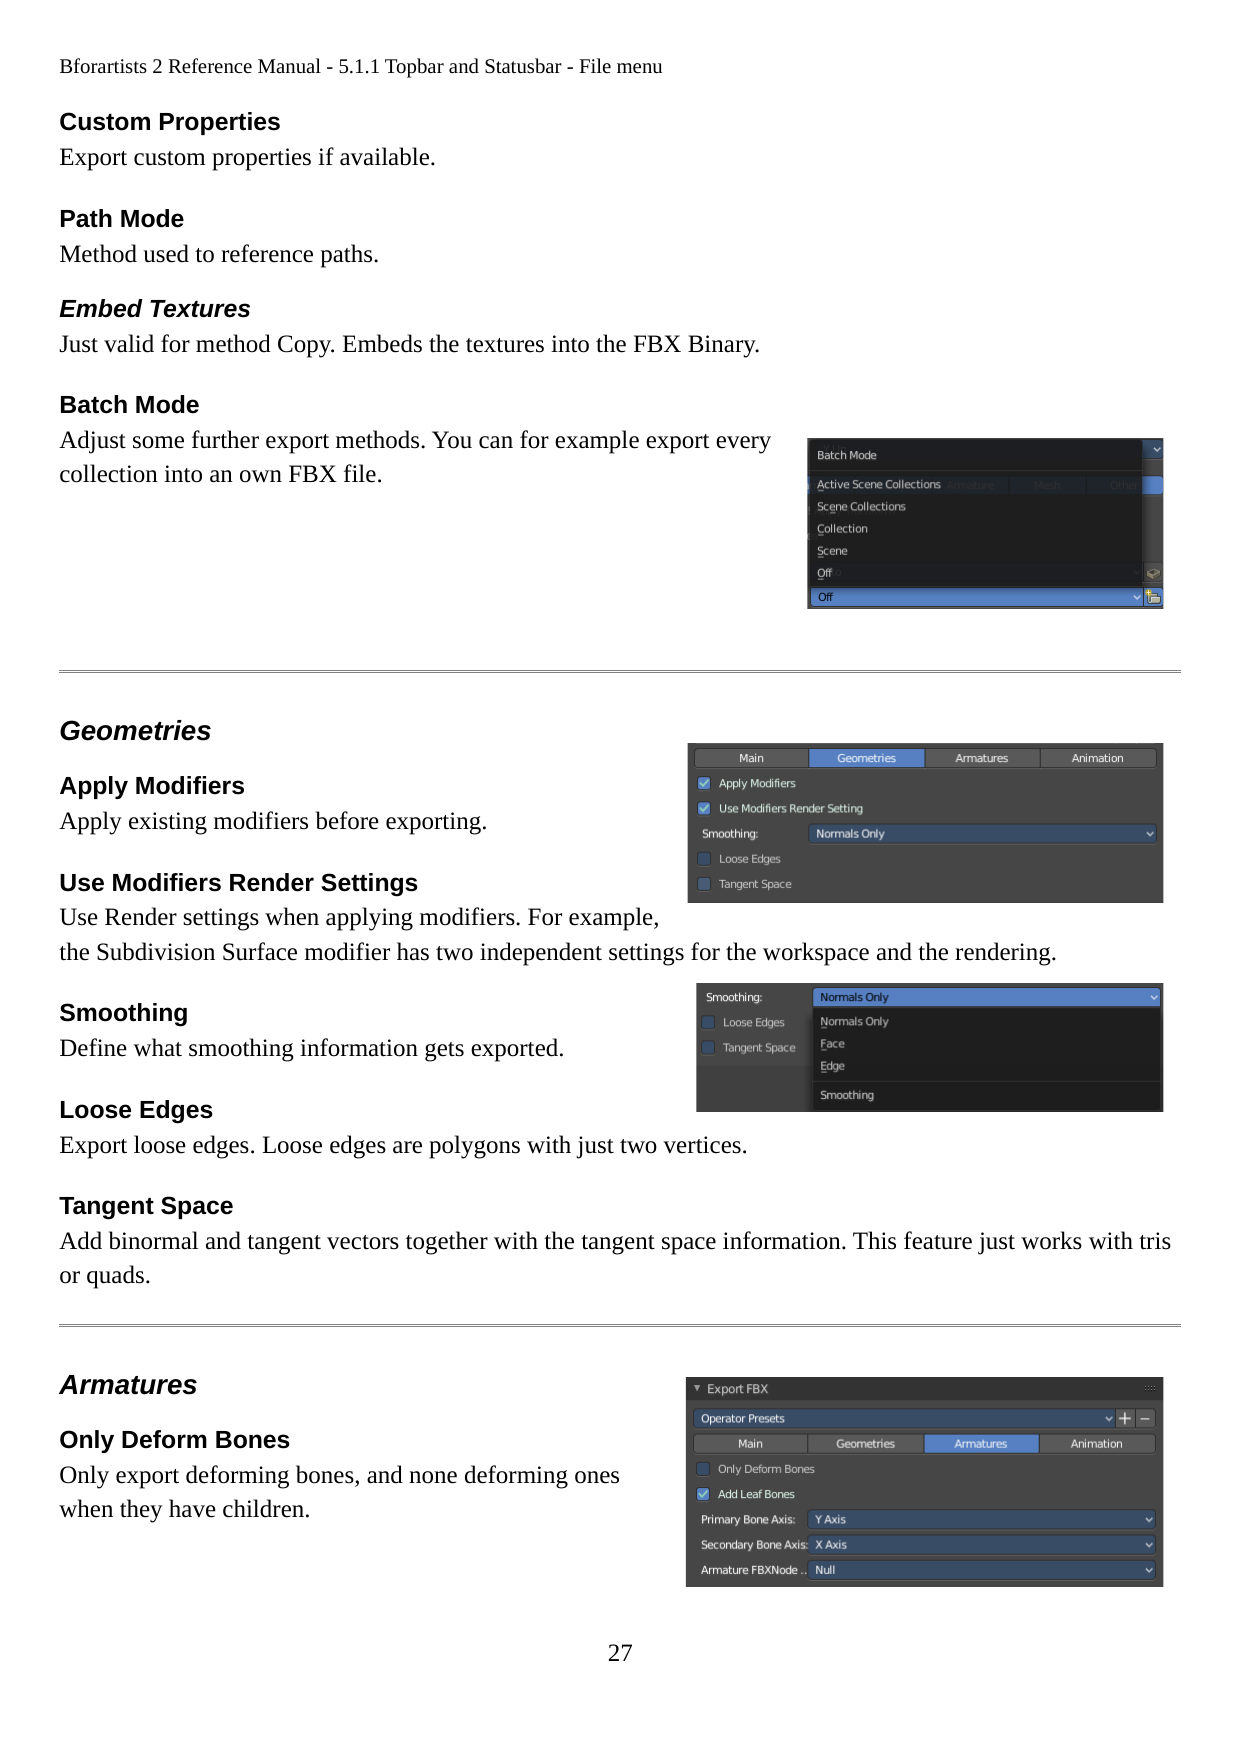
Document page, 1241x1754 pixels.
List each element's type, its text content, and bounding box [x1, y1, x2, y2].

subtitle Use Modifiers Render Settings [59, 868, 687, 896]
subtitle [1164, 771, 1181, 800]
subtitle Embed Textures [59, 294, 1181, 322]
picture [685, 1377, 1164, 1587]
subtitle [1164, 1425, 1181, 1454]
text Use Render settings when applying modifiers. For example, the Subdivision Surface modifier has two independent settings for the workspace and the rendering. [59, 902, 1181, 966]
picture [687, 743, 1164, 903]
picture [807, 438, 1164, 609]
text Only export deforming bones, and none deforming ones when they have children. [59, 1460, 685, 1523]
subtitle Geometries [59, 714, 1181, 746]
subtitle Custom Properties [59, 107, 1181, 136]
subtitle Loose Edges [59, 1095, 1181, 1123]
subtitle Armatures [59, 1368, 1181, 1400]
text Method used to reference paths. [59, 239, 1181, 267]
subtitle Path Mode [59, 204, 1181, 232]
subtitle Only Deform Bones [59, 1425, 685, 1454]
subtitle Smoothing [59, 998, 696, 1027]
text Export loose edges. Loose edges are polygons with just two vertices. [59, 1130, 1181, 1158]
subtitle Tangent Space [59, 1191, 1181, 1220]
subtitle [1164, 998, 1181, 1027]
text Export custom properties if available. [59, 142, 1181, 171]
subtitle Batch Mode [59, 390, 1181, 419]
subtitle Apply Modifiers [59, 771, 687, 800]
text Apply existing modifiers before exporting. [59, 806, 687, 835]
text Add binormal and tangent vectors together with the tangent space information. This feature just works with tris or quads. [59, 1226, 1181, 1289]
picture [696, 983, 1164, 1112]
text Define what smoothing information gets exported. [59, 1033, 696, 1062]
text Just valid for method Copy. Embeds the textures into the FBX Binary. [59, 329, 1181, 357]
text Adjust some further export methods. You can for example export every collection into an own FBX file. [59, 425, 1181, 488]
